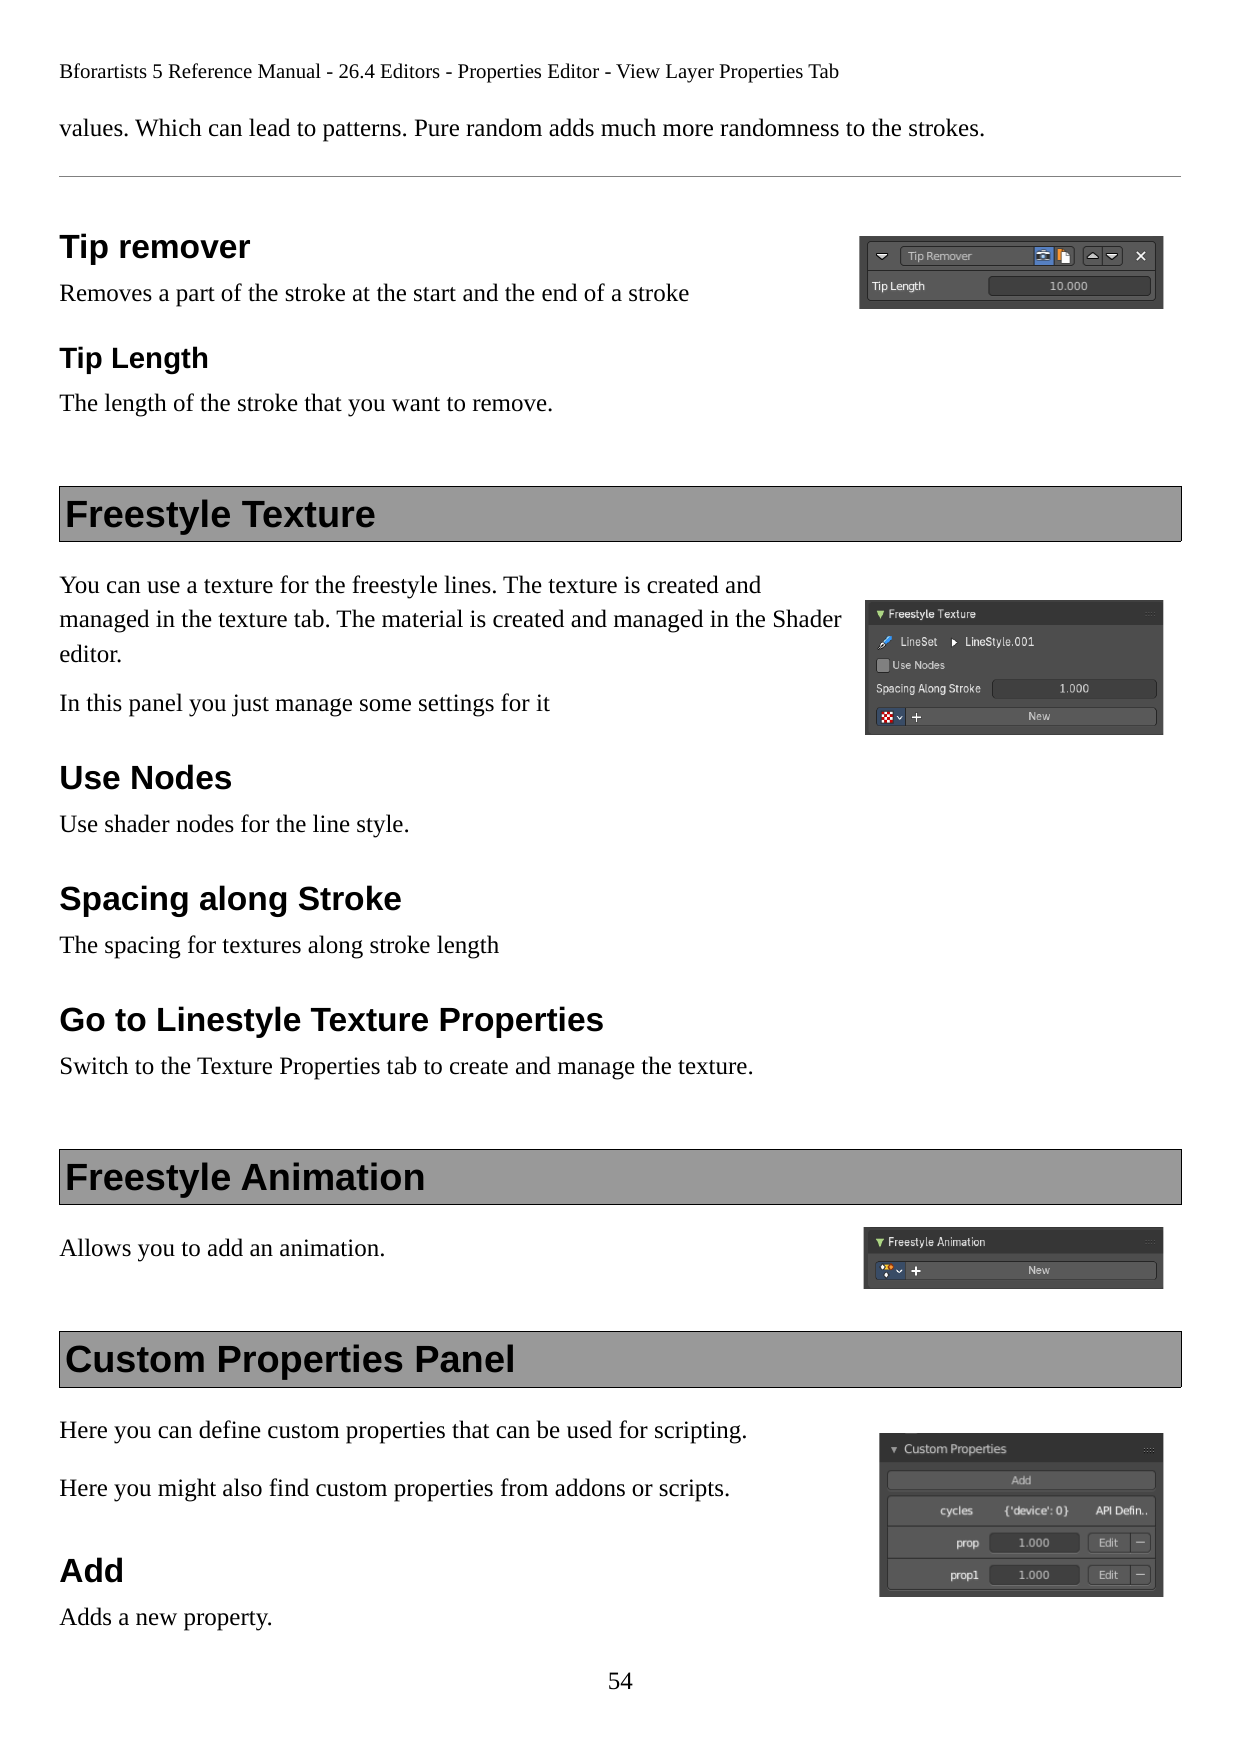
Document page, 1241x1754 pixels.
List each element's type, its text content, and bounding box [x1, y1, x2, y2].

text Allows you to add an animation. [59, 1233, 863, 1262]
text The length of the stroke that you want to remove. [59, 388, 1181, 416]
text Here you can define custom properties that can be used for scripting. [59, 1415, 1181, 1444]
text Use shader nodes for the line style. [59, 809, 1181, 838]
text values. Which can lead to patterns. Pure random adds much more randomness to the strokes. [59, 113, 1181, 141]
picture [863, 1227, 1164, 1289]
subtitle [1164, 1551, 1181, 1590]
text You can use a texture for the freestyle lines. The texture is created and managed in the texture tab. The material is created and managed in the Shader editor. [59, 570, 1181, 668]
text The spacing for textures along stroke length [59, 930, 1181, 959]
text Adds a new property. [59, 1602, 1181, 1631]
subtitle Go to Linestyle Texture Properties [59, 1000, 1181, 1038]
subtitle Spacing along Stroke [59, 879, 1181, 917]
text Switch to the Texture Properties tab to create and manage the texture. [59, 1051, 1181, 1080]
text In this panel you just manage some settings for it [59, 688, 865, 717]
subtitle Use Nodes [59, 758, 1181, 796]
table_header Freestyle Texture [60, 487, 1181, 541]
table_header Freestyle Animation [60, 1150, 1181, 1204]
subtitle Tip remover [59, 227, 1181, 265]
picture [865, 600, 1164, 735]
text Here you might also find custom properties from addons or scripts. [59, 1473, 879, 1502]
subtitle Add [59, 1551, 879, 1590]
table_header Custom Properties Panel [60, 1332, 1181, 1387]
picture [859, 236, 1164, 309]
subtitle Tip Length [59, 341, 1181, 375]
picture [879, 1433, 1164, 1597]
text Removes a part of the stroke at the start and the end of a stroke [59, 278, 859, 307]
